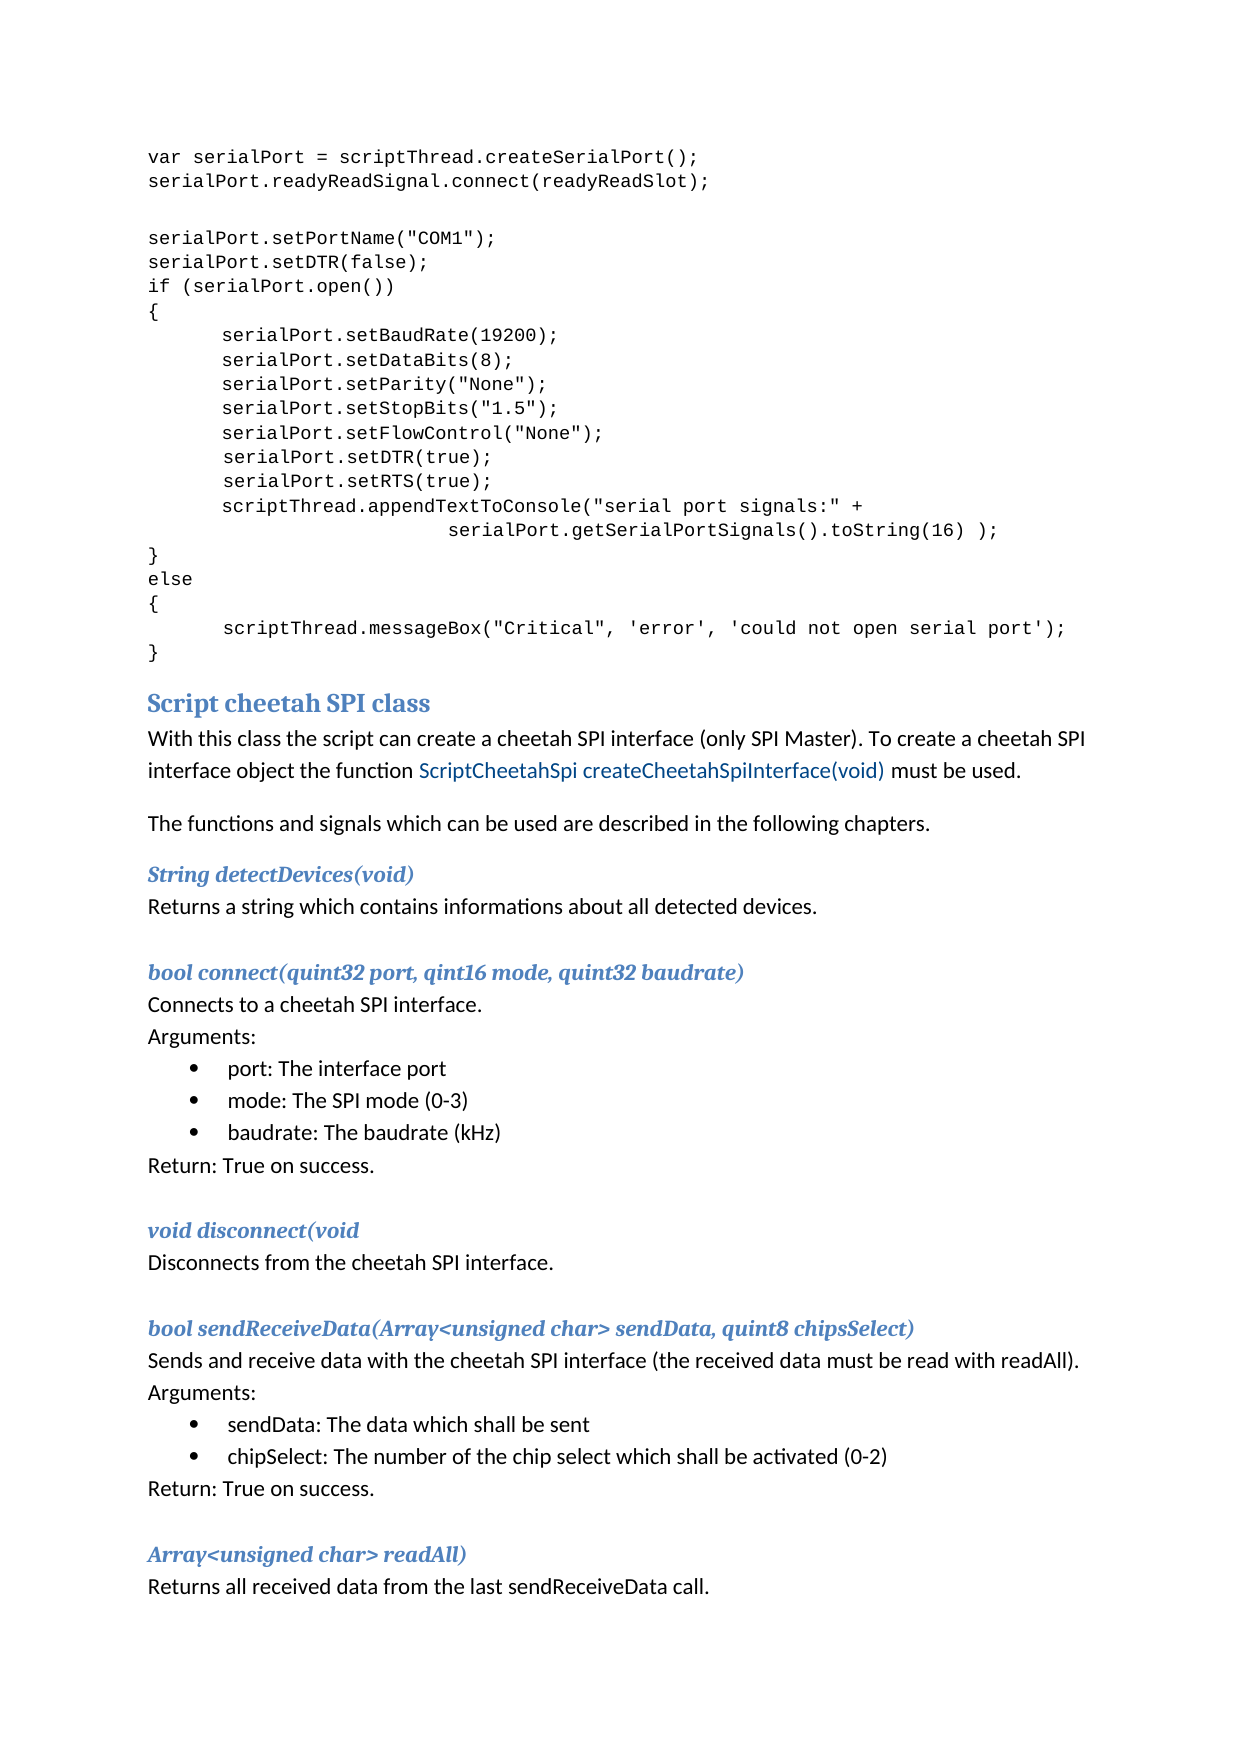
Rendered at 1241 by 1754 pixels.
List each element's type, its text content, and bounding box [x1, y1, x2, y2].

text } [148, 545, 1093, 567]
list baudrate: The baudrate (kHz) [190, 1118, 1093, 1147]
text serialPort.setPortName("COM1"); [148, 228, 1093, 250]
list mode: The SPI mode (0-3) [190, 1086, 1093, 1114]
text serialPort.setDTR(false); [148, 253, 1093, 274]
text serialPort.setBaudRate(19200); [221, 326, 1093, 347]
text var serialPort = scriptThread.createSerialPort(); [148, 148, 1093, 169]
text With this class the script can create a cheetah SPI interface (only SPI Master). To create a cheetah SPI interface object the function ScriptCheetahSpi createCheetahSpiInterface(void) must be used. [148, 724, 1093, 784]
text if (serialPort.open()) [148, 277, 1093, 298]
list sendData: The data which shall be sent [190, 1410, 1093, 1438]
text serialPort.setDTR(true); [148, 448, 1093, 469]
text Return: True on success. [148, 1474, 1093, 1502]
subtitle bool sendReceiveData(Array<unsigned char> sendData, quint8 chipsSelect) [148, 1316, 1093, 1342]
text serialPort.setStopBits("1.5"); [221, 399, 1093, 420]
text Connects to a cheetah SPI interface. [148, 990, 1093, 1018]
text scriptThread.messageBox("Critical", 'error', 'could not open serial port'); [148, 618, 1093, 640]
subtitle Script cheetah SPI class [148, 688, 1093, 719]
text Arguments: [148, 1378, 1093, 1406]
text serialPort.setDataBits(8); [221, 350, 1093, 372]
text Returns a string which contains informations about all detected devices. [148, 892, 1093, 920]
text Sends and receive data with the cheetah SPI interface (the received data must be read with readAll). [148, 1346, 1093, 1374]
text Returns all received data from the last sendReceiveData call. [148, 1572, 1093, 1600]
text serialPort.setFlowControl("None"); [221, 423, 1093, 445]
text { [148, 594, 1093, 615]
text } [148, 643, 1093, 664]
list chipSelect: The number of the chip select which shall be activated (0-2) [190, 1442, 1093, 1470]
text Return: True on success. [148, 1151, 1093, 1179]
list port: The interface port [190, 1054, 1093, 1082]
text The functions and signals which can be used are described in the following chapters. [148, 809, 1093, 837]
subtitle Array<unsigned char> readAll) [148, 1542, 1093, 1568]
text Arguments: [148, 1022, 1093, 1050]
text else [148, 570, 1093, 591]
text Disconnects from the cheetah SPI interface. [148, 1248, 1093, 1276]
text serialPort.setRTS(true); [148, 472, 1093, 493]
text serialPort.readyReadSignal.connect(readyReadSlot); [148, 172, 1093, 193]
subtitle void disconnect(void [148, 1218, 1093, 1244]
text scriptThread.appendTextToConsole("serial port signals:" + serialPort.getSerialPortSignals().toString(16) ); [221, 497, 1093, 542]
text serialPort.setParity("None"); [221, 375, 1093, 396]
subtitle bool connect(quint32 port, qint16 mode, quint32 baudrate) [148, 959, 1093, 986]
text { [148, 302, 1093, 323]
subtitle String detectDevices(void) [148, 862, 1093, 888]
